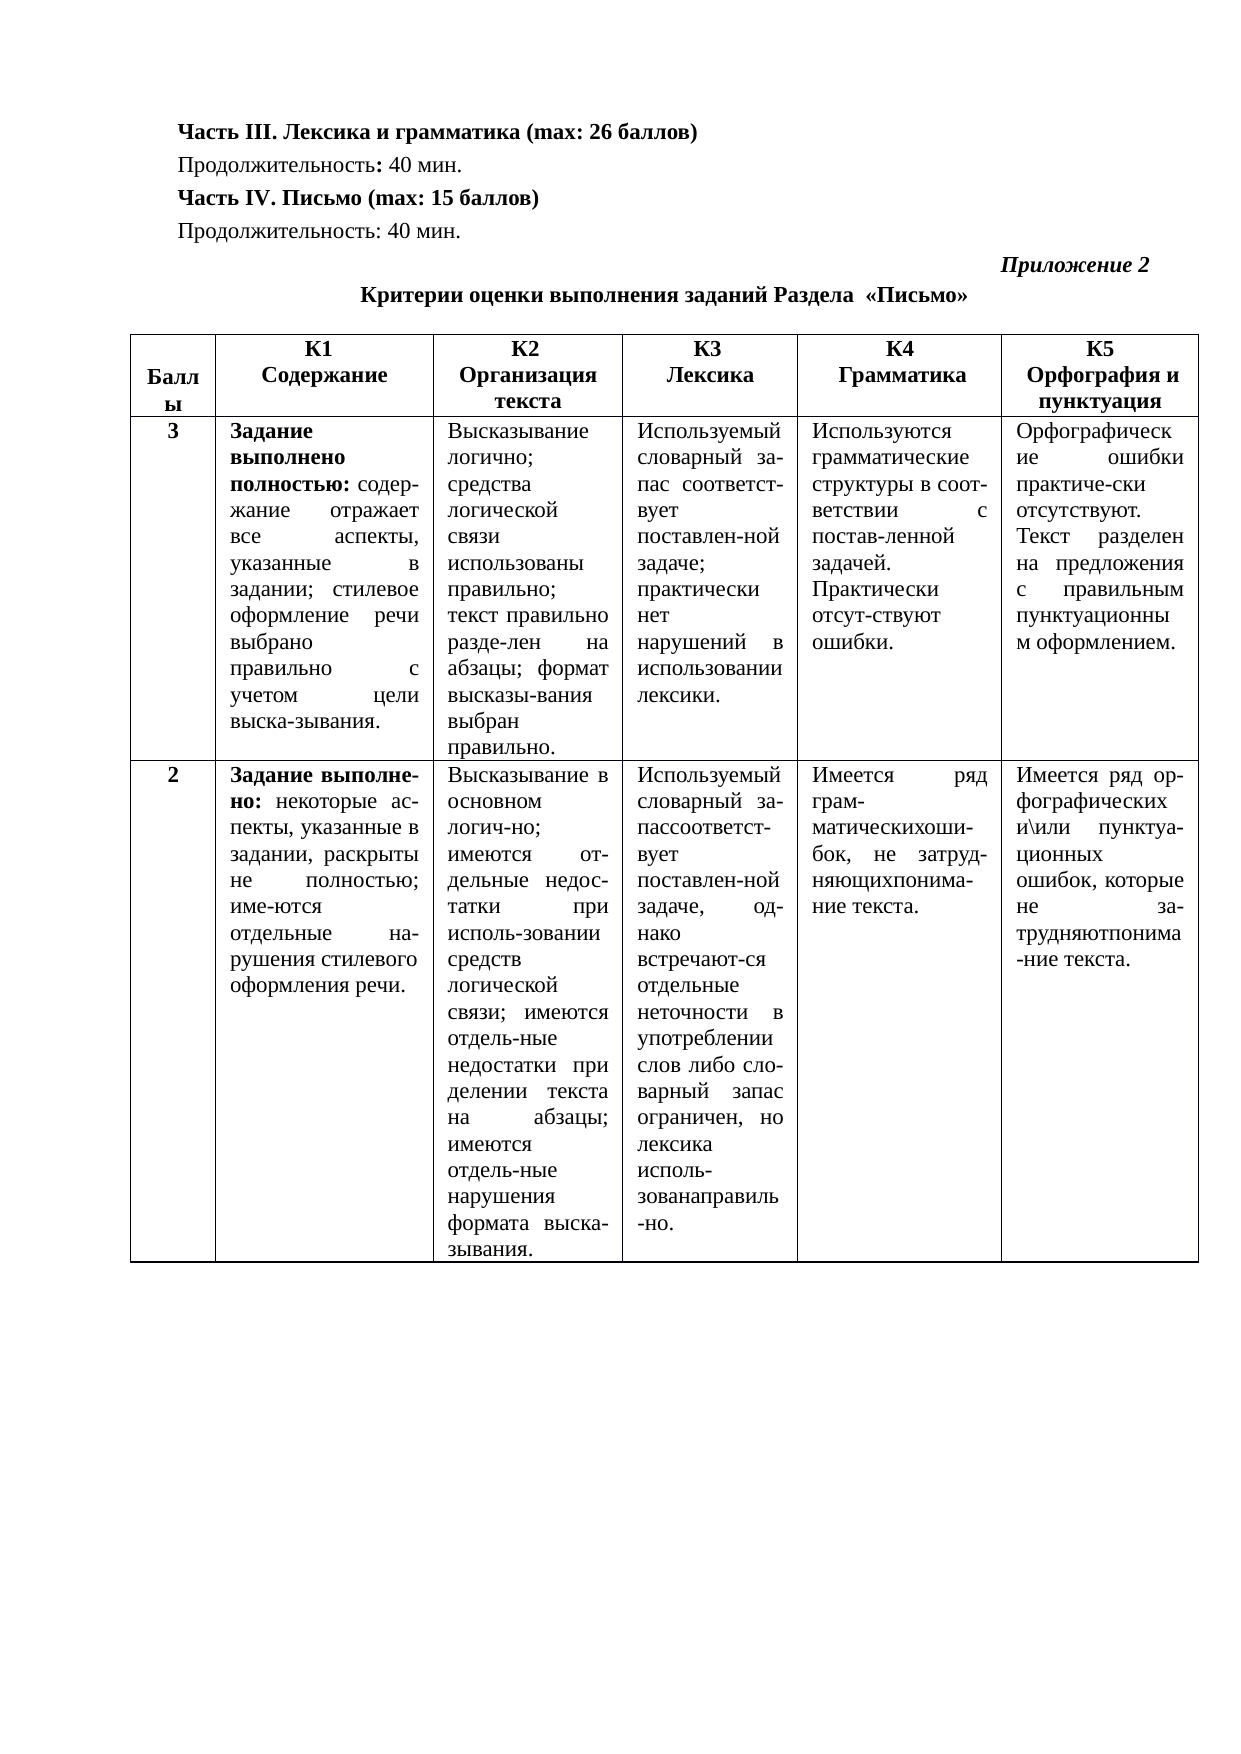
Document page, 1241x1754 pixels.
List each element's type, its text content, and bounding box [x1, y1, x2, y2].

table_header К3 Лексика [623, 335, 797, 416]
text Часть IV. Письмо (max: 15 баллов) [177, 184, 1152, 211]
table_header Баллы [131, 335, 215, 416]
table_cell Имеется ряд грам-матическихоши-бок, не затруд-няющихпонима-ние текста. [798, 761, 1001, 1261]
text Продолжительность: 40 мин. [177, 151, 1152, 178]
table_header К1 Содержание [216, 335, 433, 416]
text Часть III. Лексика и грамматика (max: 26 баллов) [177, 118, 1152, 144]
table_cell Задание выполне-но: некоторые ас-пекты, указанные в задании, раскрыты не полностью; име-ются отдельные на-рушения стилевого оформления речи. [216, 761, 433, 1261]
table_cell Используются грамматические структуры в соот-ветствии с постав-ленной задачей. Практически отсут-ствуют ошибки. [798, 417, 1001, 760]
table_cell Орфографические ошибки практиче-ски отсутствуют. Текст разделен на предложения с правильным пунктуационным оформлением. [1002, 417, 1198, 760]
table_cell Высказывание в основном логич-но; имеются от-дельные недос-татки при исполь-зовании средств логической связи; имеются отдель-ные недостатки при делении текста на абзацы; имеются отдель-ные нарушения формата выска-зывания. [434, 761, 622, 1261]
table_cell Задание выполнено полностью: содер-жание отражает все аспекты, указанные в задании; стилевое оформление речи выбрано правильно с учетом цели выска-зывания. [216, 417, 433, 760]
text Критерии оценки выполнения заданий Раздела «Письмо» [177, 281, 1152, 307]
table_cell Высказывание логично; средства логической связи использованы правильно; текст правильно разде-лен на абзацы; формат высказы-вания выбран правильно. [434, 417, 622, 760]
table_cell Имеется ряд ор-фографических и\или пунктуа-ционных ошибок, которые не за-трудняютпонима-ние текста. [1002, 761, 1198, 1261]
table_cell Используемый словарный за-пас соответст-вует поставлен-ной задаче; практически нет нарушений в использовании лексики. [623, 417, 797, 760]
table_cell 2 [131, 761, 215, 1261]
table_cell 3 [131, 417, 215, 760]
text Приложение 2 [177, 251, 1152, 277]
table_header К2 Организация текста [434, 335, 622, 416]
text Продолжительность: 40 мин. [177, 217, 1152, 244]
table_cell Используемый словарный за-пассоответст-вует поставлен-ной задаче, од-нако встречают-ся отдельные неточности в употреблении слов либо сло-варный запас ограничен, но лексика исполь-зованаправиль-но. [623, 761, 797, 1261]
table_header К5 Орфография и пунктуация [1002, 335, 1198, 416]
table_header К4 Грамматика [798, 335, 1001, 416]
